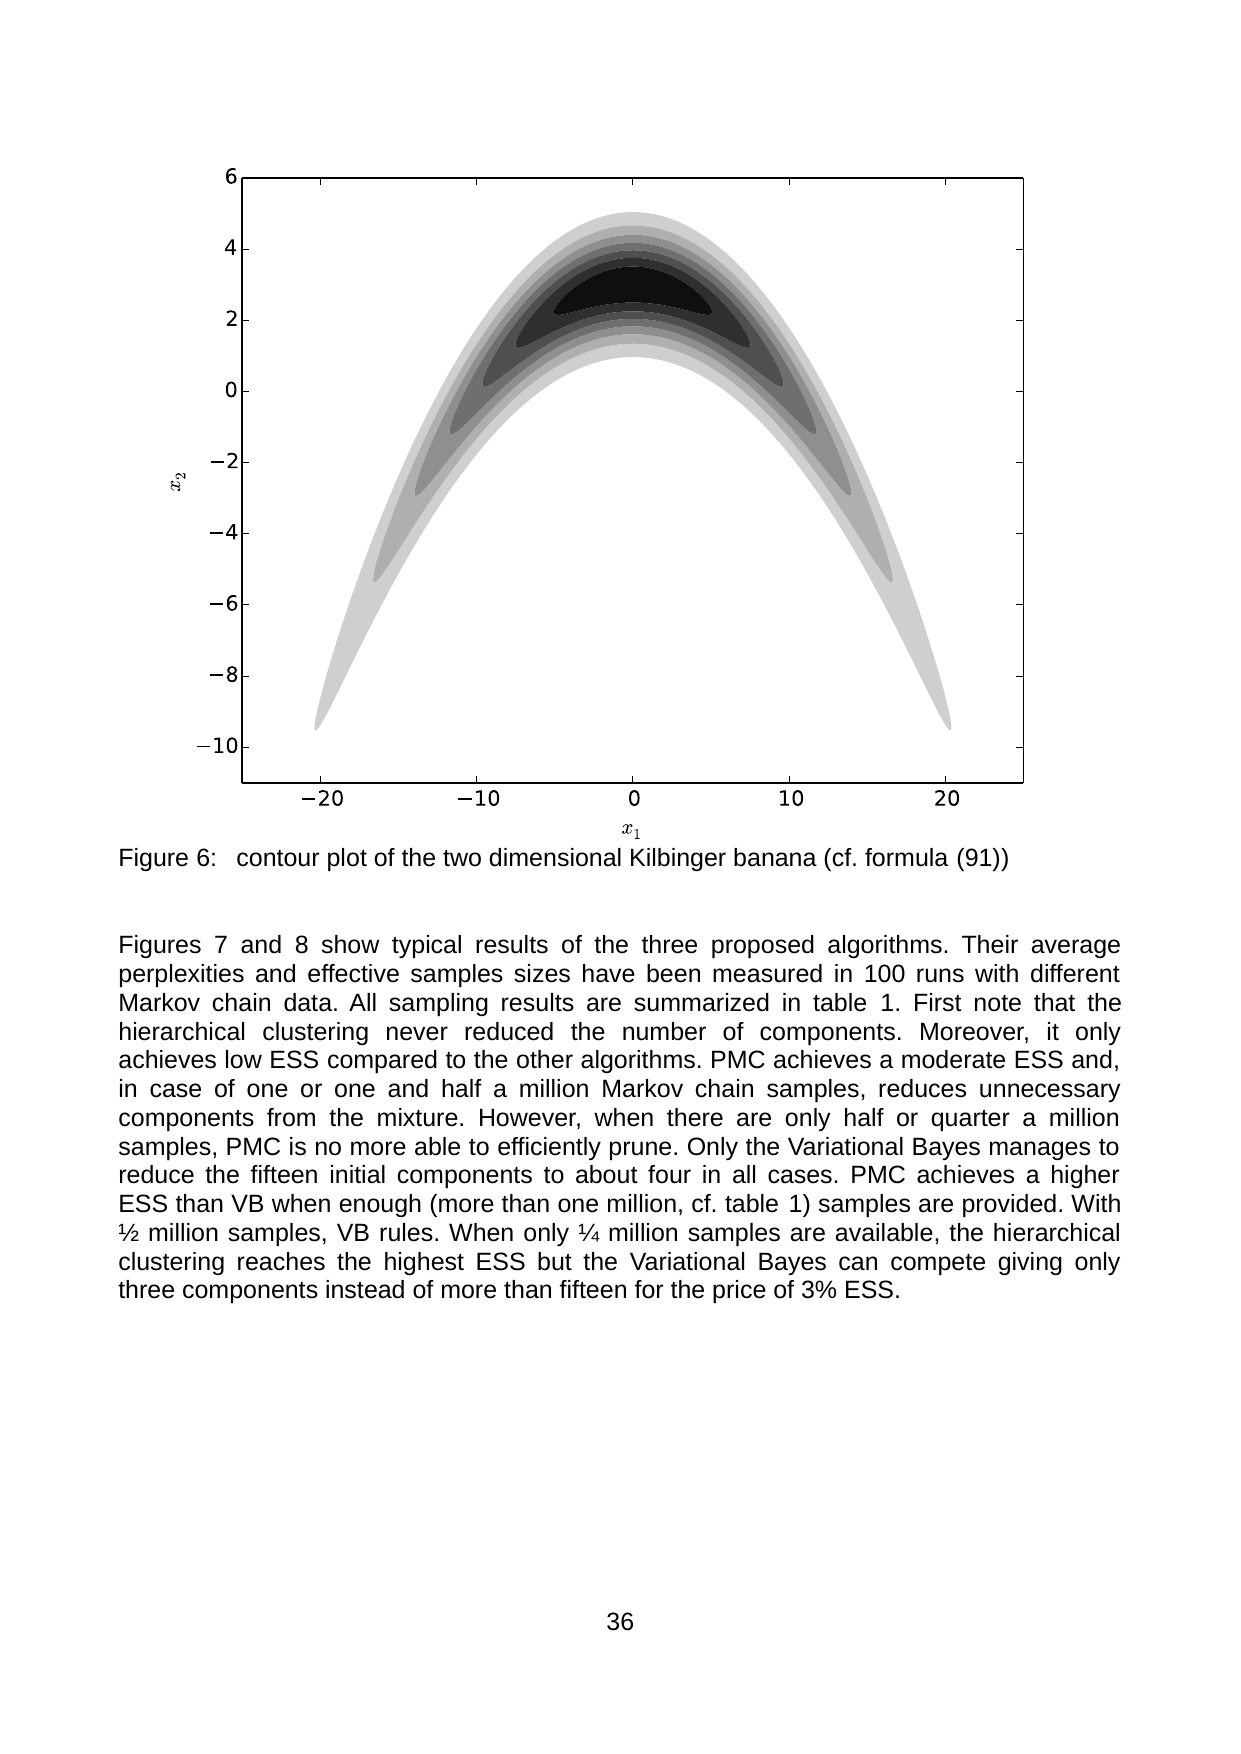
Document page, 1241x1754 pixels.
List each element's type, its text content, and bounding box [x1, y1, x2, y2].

text Figures 7 and 8 show typical results of the three proposed algorithms. Their average perplexities and effective samples sizes have been measured in 100 runs with different Markov chain data. All sampling results are summarized in table 1. First note that the hierarchical clustering never reduced the number of components. Moreover, it only achieves low ESS compared to the other algorithms. PMC achieves a moderate ESS and, in case of one or one and half a million Markov chain samples, reduces unnecessary components from the mixture. However, when there are only half or quarter a million samples, PMC is no more able to efficiently prune. Only the Variational Bayes manages to reduce the fifteen initial components to about four in all cases. PMC achieves a higher ESS than VB when enough (more than one million, cf. table 1) samples are provided. With ½ million samples, VB rules. When only ¼ million samples are available, the hierarchical clustering reaches the highest ESS but the Variational Bayes can compete giving only three components instead of more than fifteen for the price of 3% ESS. [118, 931, 1122, 1304]
text Figure 6: contour plot of the two dimensional Kilbinger banana (cf. formula (91)) [118, 118, 1122, 871]
